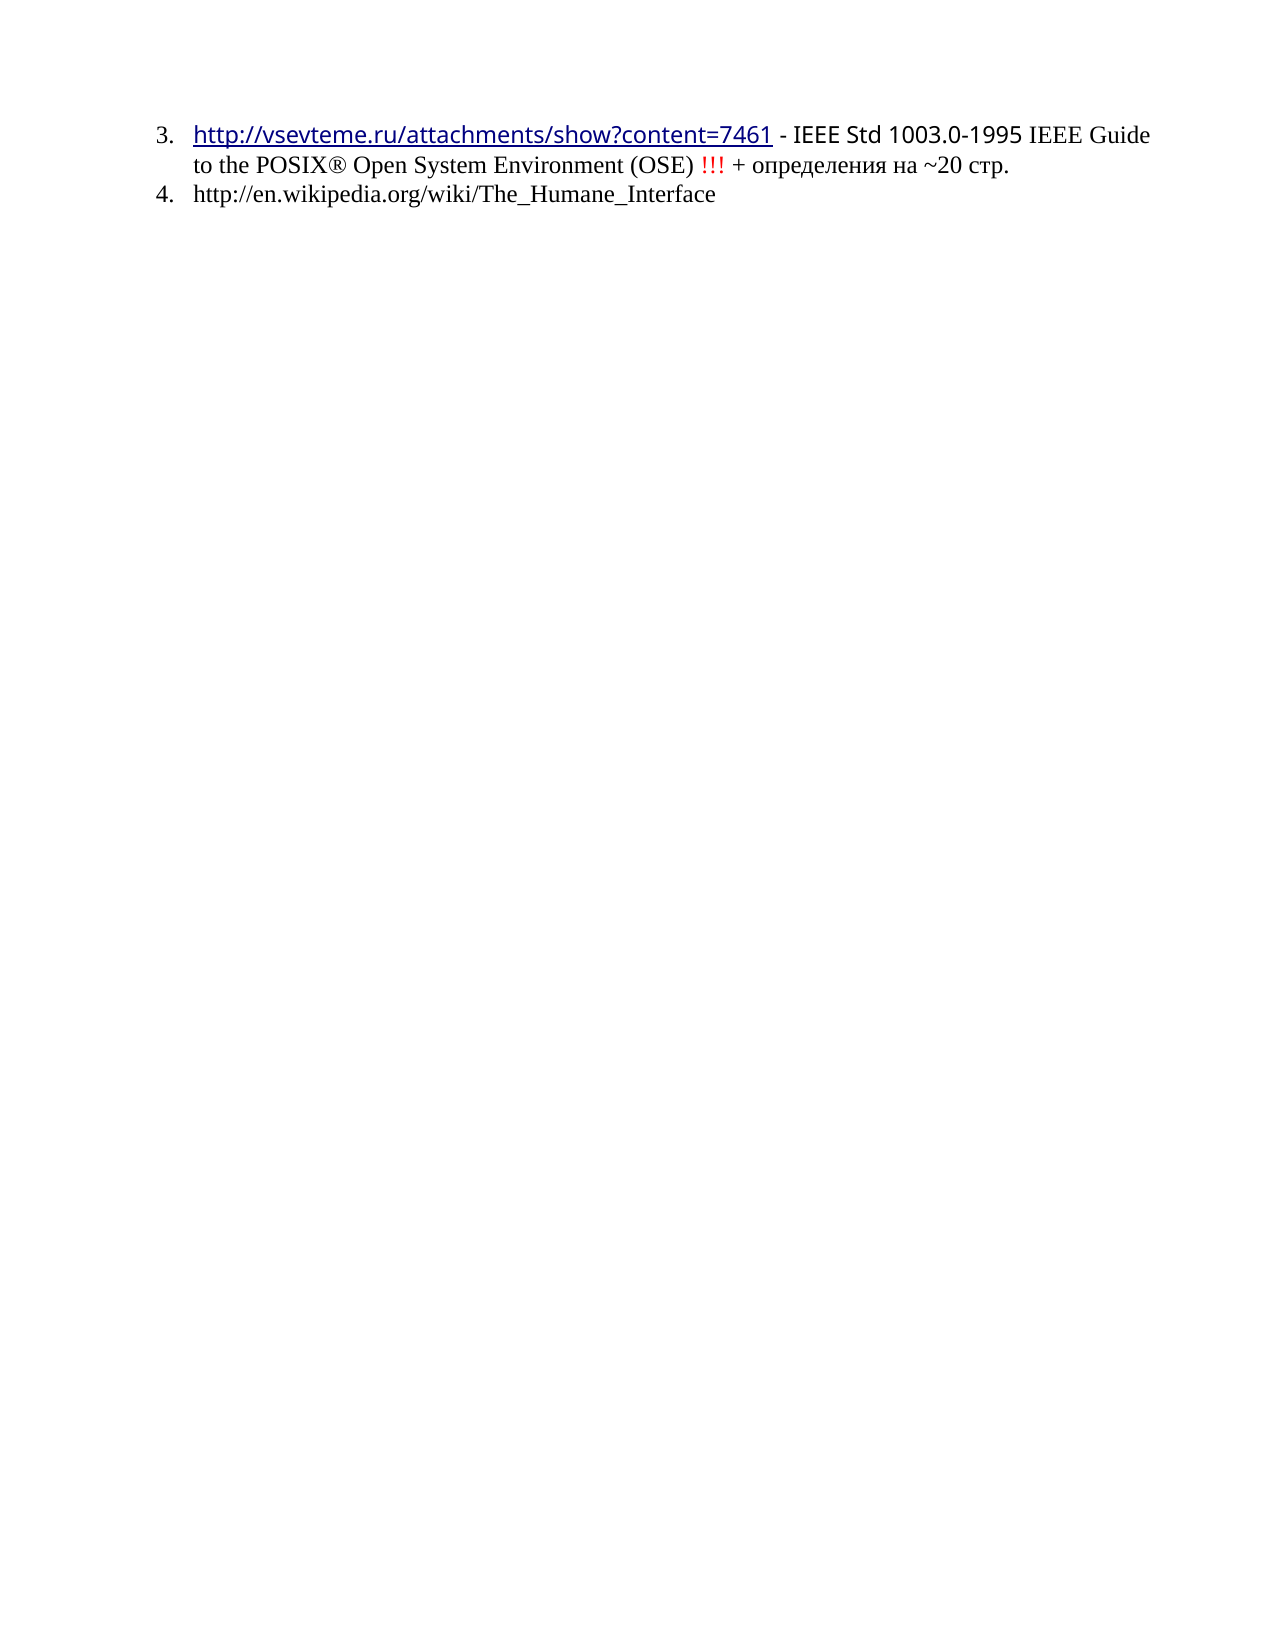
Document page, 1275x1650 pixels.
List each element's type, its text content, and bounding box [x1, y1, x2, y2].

list http://en.wikipedia.org/wiki/The_Humane_Interface [156, 179, 1157, 208]
list http://vsevteme.ru/attachments/show?content=7461 - IEEE Std 1003.0-1995 IEEE Guide to the POSIX® Open System Environment (OSE) !!! + определения на ~20 стр. [156, 118, 1157, 179]
